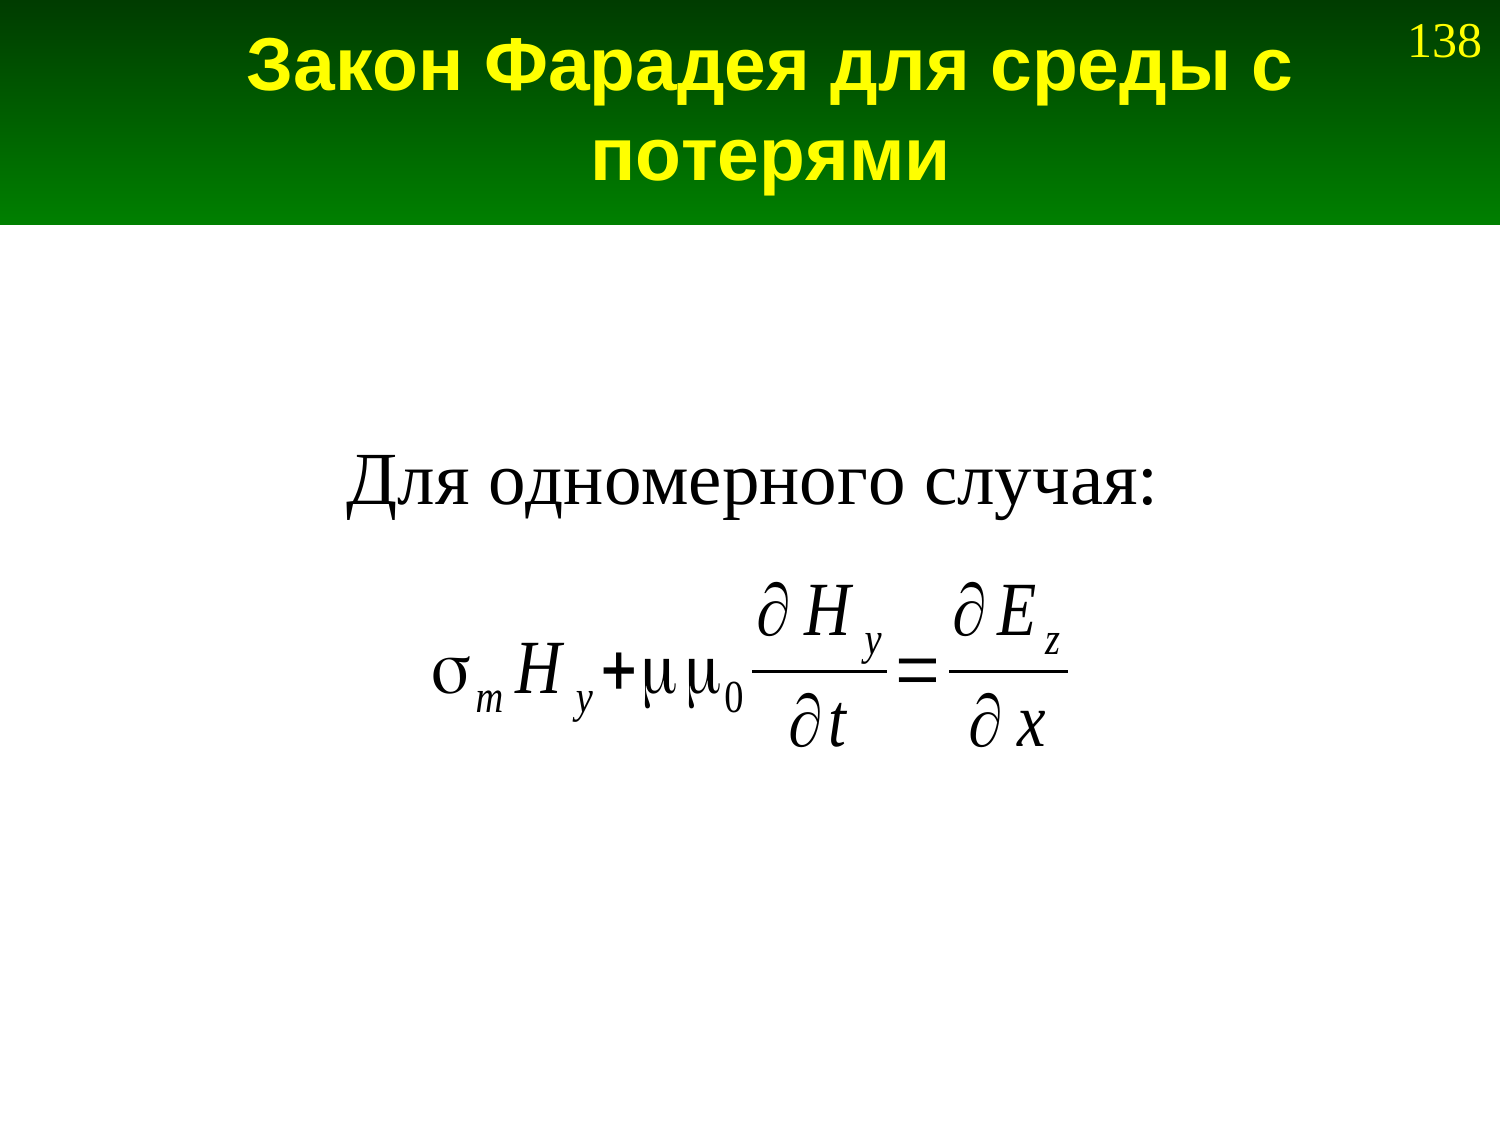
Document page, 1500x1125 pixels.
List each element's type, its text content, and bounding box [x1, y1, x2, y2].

title Закон Фарадея для среды с потерями [100, 7, 1441, 204]
chart [415, 568, 1085, 764]
text_box Для одномерного случая: [331, 422, 1175, 527]
